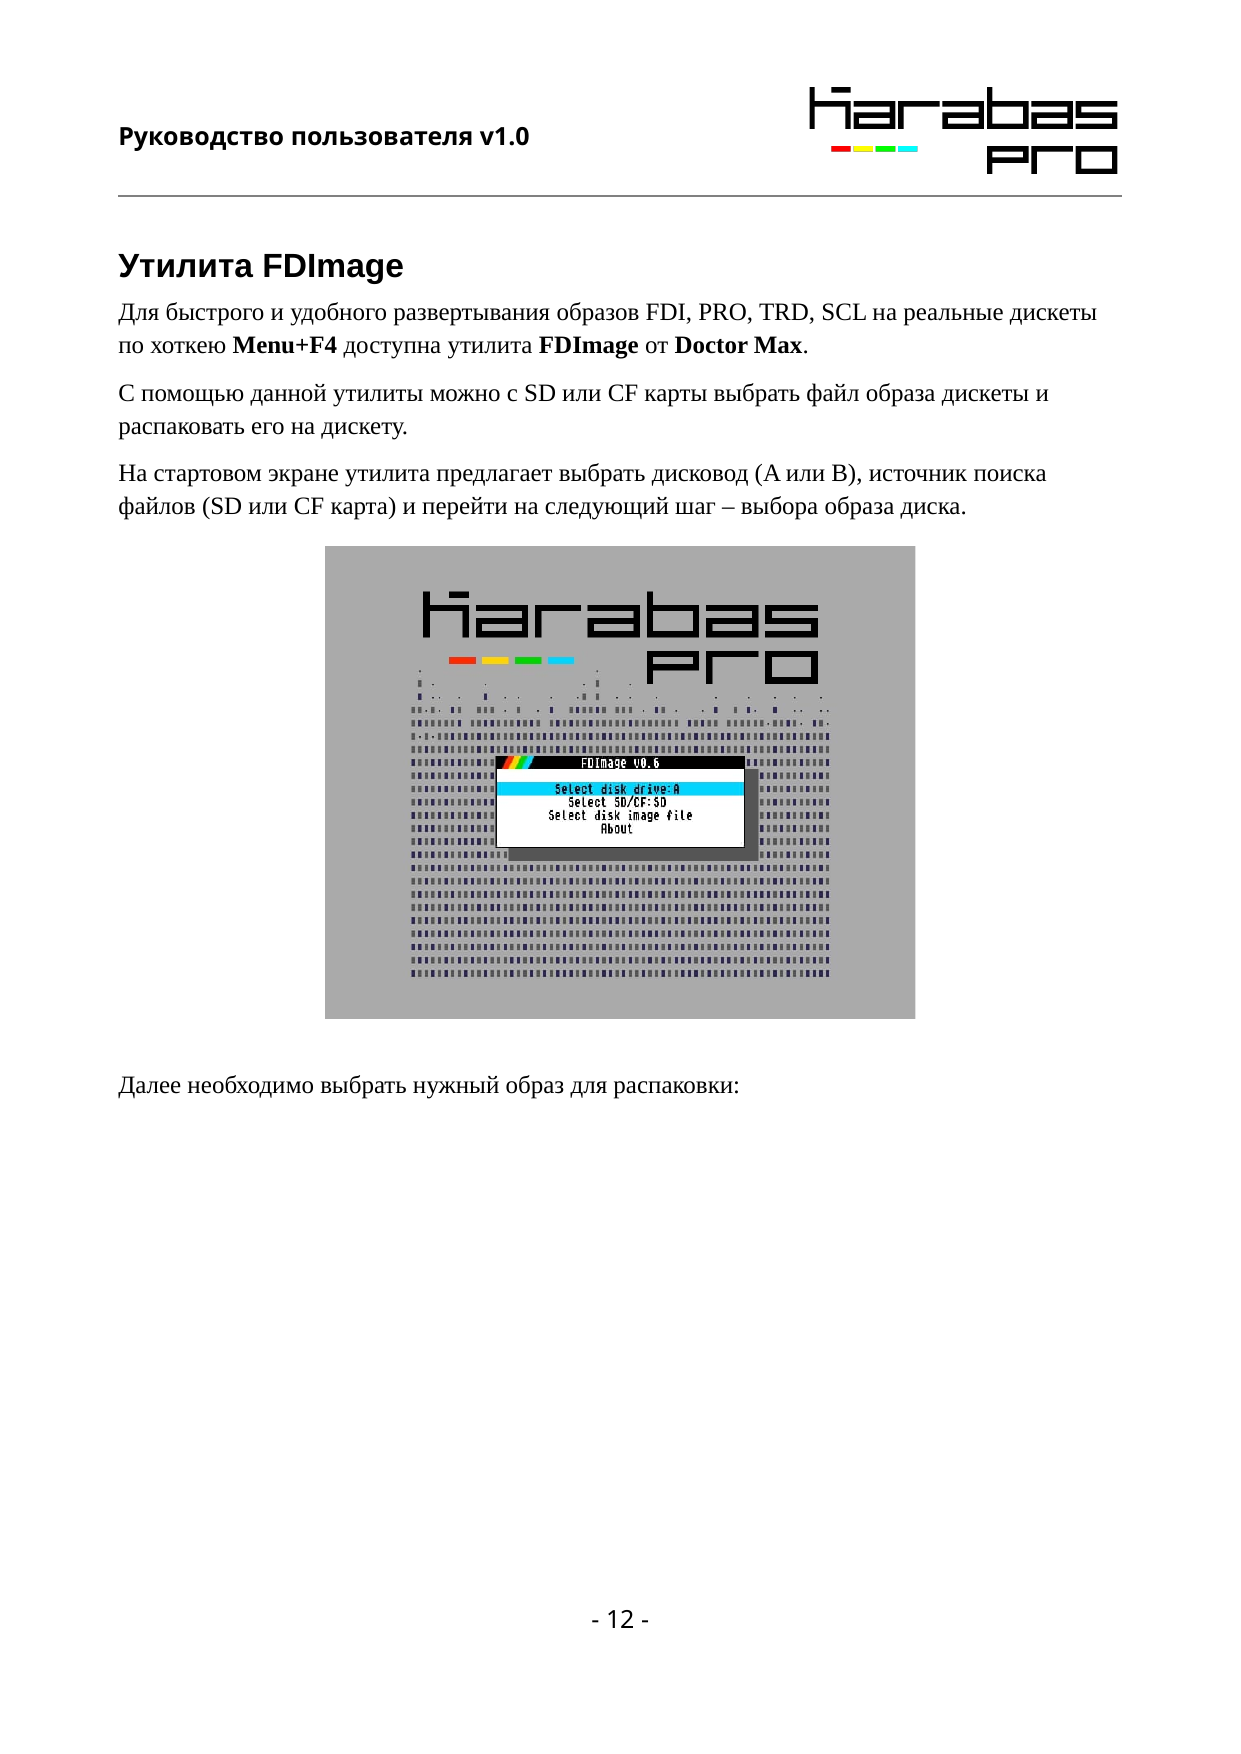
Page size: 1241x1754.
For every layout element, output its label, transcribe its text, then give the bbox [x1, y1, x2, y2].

picture [809, 84, 1120, 174]
text Для быстрого и удобного развертывания образов FDI, PRO, TRD, SCL на реальные дискеты по хоткею Menu+F4 доступна утилита FDImage от Doctor Max. [118, 297, 1122, 359]
text На стартовом экране утилита предлагает выбрать дисковод (A или B), источник поиска файлов (SD или CF карта) и перейти на следующий шаг – выбора образа диска. [118, 458, 1122, 520]
subtitle Утилита FDImage [118, 246, 1122, 285]
picture [325, 546, 916, 1019]
text С помощью данной утилиты можно с SD или CF карты выбрать файл образа дискеты и распаковать его на дискету. [118, 378, 1122, 439]
text Далее необходимо выбрать нужный образ для распаковки: [118, 1070, 1122, 1099]
